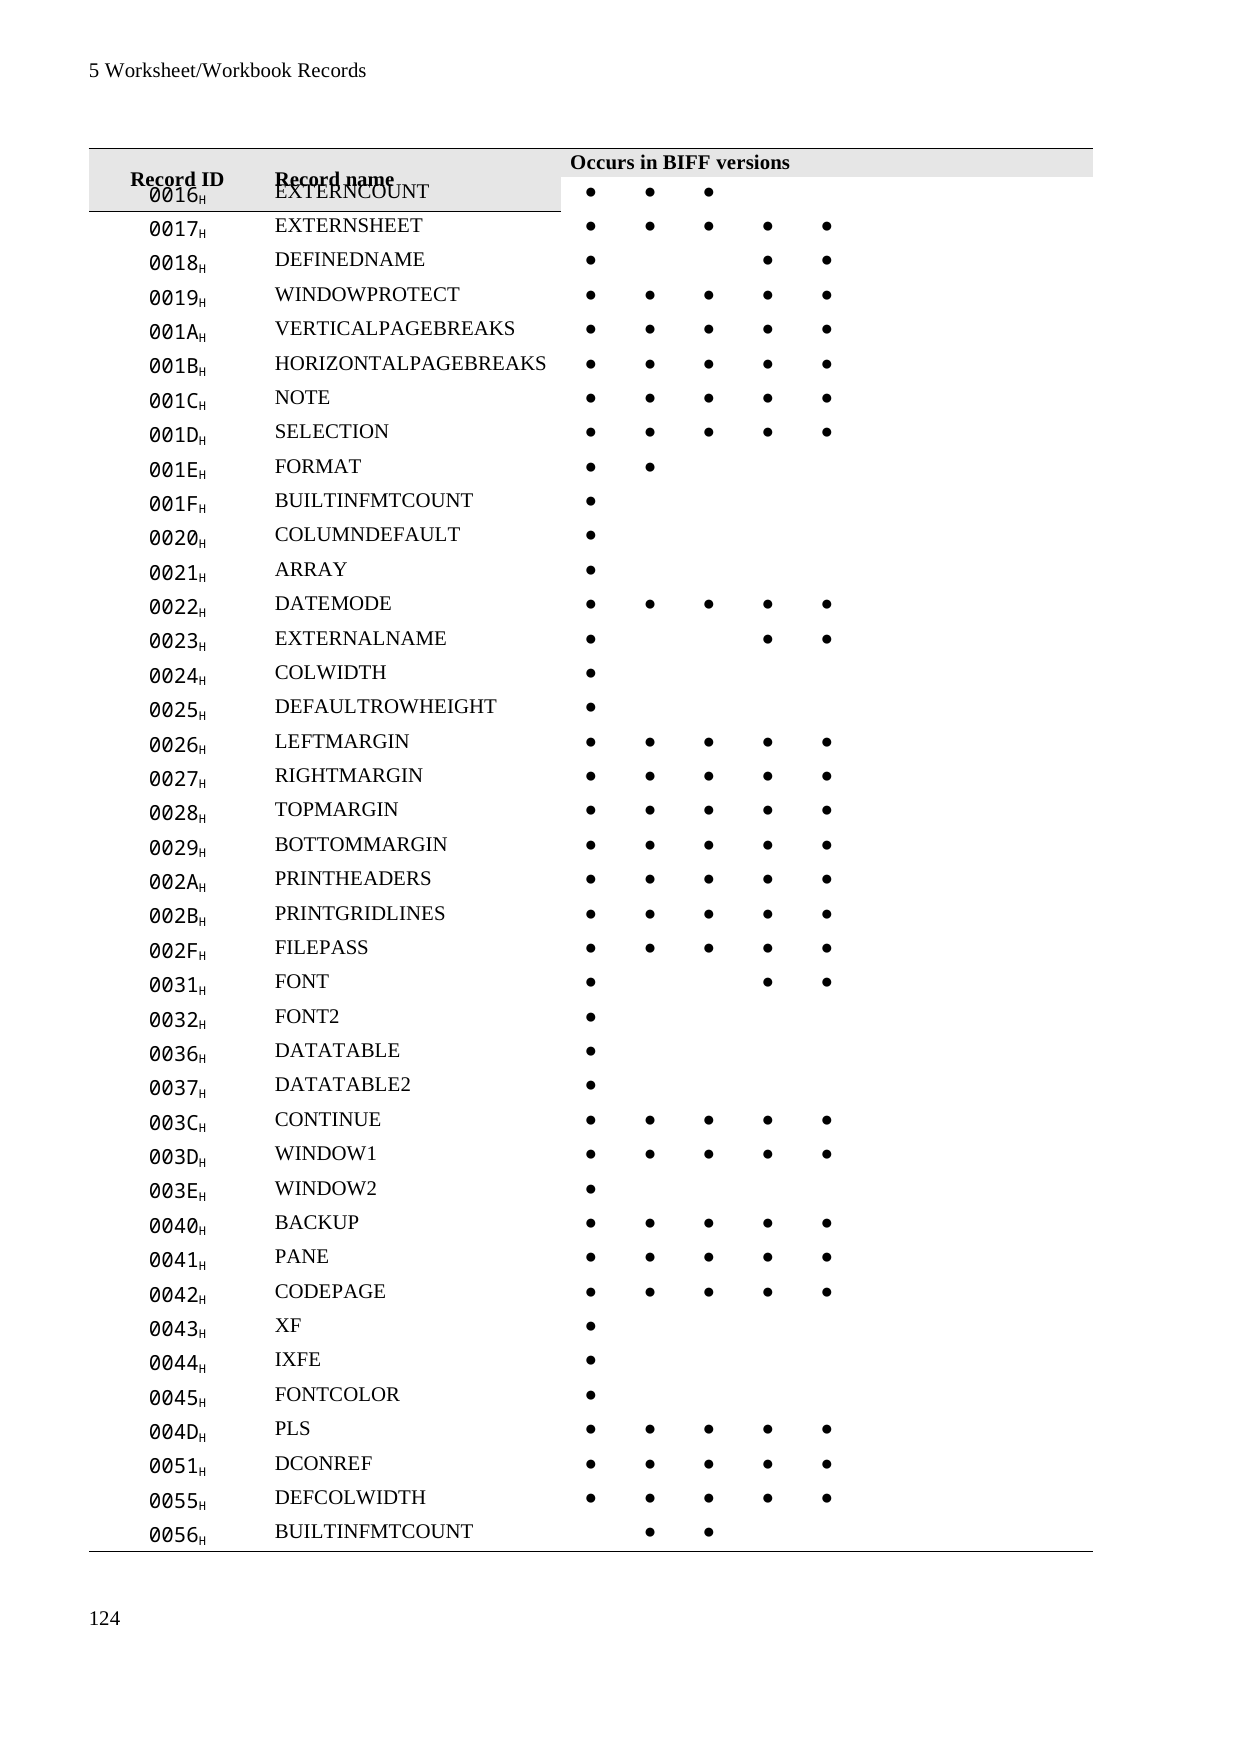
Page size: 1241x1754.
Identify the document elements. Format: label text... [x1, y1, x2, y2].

table_cell ● [620, 1414, 679, 1448]
table_cell [1033, 1242, 1093, 1277]
table_cell [679, 245, 738, 280]
table_cell FORMAT [266, 452, 561, 486]
table_cell [856, 589, 915, 623]
table_cell [679, 1380, 738, 1414]
table_cell [915, 1414, 974, 1448]
table_cell ● [561, 1483, 620, 1517]
table_header [89, 149, 266, 177]
table_cell [1033, 1345, 1093, 1380]
table_cell EXTERNSHEET [266, 212, 561, 245]
table_cell ● [679, 1414, 738, 1448]
table_cell [974, 1380, 1033, 1414]
table_cell [856, 417, 915, 452]
table_cell [797, 1517, 856, 1551]
table_cell [915, 1208, 974, 1242]
table_cell ● [679, 1105, 738, 1139]
table_cell 001FH [89, 486, 266, 520]
table_cell [915, 589, 974, 623]
table_cell [915, 795, 974, 830]
table_cell 0036H [89, 1036, 266, 1070]
table_cell [856, 1380, 915, 1414]
table_cell WINDOWPROTECT [266, 280, 561, 314]
table_cell [620, 1311, 679, 1345]
table_cell ● [738, 1105, 797, 1139]
table_cell [679, 520, 738, 555]
table_cell ● [620, 933, 679, 967]
table_cell [974, 658, 1033, 692]
table_cell [856, 1414, 915, 1448]
table_cell COLWIDTH [266, 658, 561, 692]
table_cell FONTCOLOR [266, 1380, 561, 1414]
table_cell ● [679, 1139, 738, 1173]
table_cell ● [561, 280, 620, 314]
table_cell [1033, 1414, 1093, 1448]
table_cell ● [620, 383, 679, 417]
table_cell [974, 520, 1033, 555]
table_cell CODEPAGE [266, 1277, 561, 1311]
table_cell [1033, 1174, 1093, 1208]
table_cell [974, 452, 1033, 486]
table_cell [856, 1242, 915, 1277]
table_cell ● [620, 1208, 679, 1242]
table_cell [915, 1449, 974, 1483]
table_cell PRINTGRIDLINES [266, 899, 561, 933]
table_cell 0019H [89, 280, 266, 314]
table_cell ● [620, 1517, 679, 1551]
table_cell [679, 486, 738, 520]
table_cell ● [561, 555, 620, 589]
table_cell 001AH [89, 314, 266, 348]
table_cell [1033, 211, 1093, 245]
table_cell [856, 1070, 915, 1105]
table_cell ● [561, 1345, 620, 1380]
table_cell 0023H [89, 624, 266, 658]
table_cell [915, 1483, 974, 1517]
table_cell [974, 1449, 1033, 1483]
table_cell [620, 555, 679, 589]
table_cell ● [797, 349, 856, 383]
table_cell ● [561, 1036, 620, 1070]
table_cell [679, 1070, 738, 1105]
table_cell ● [679, 727, 738, 761]
table_cell [797, 1002, 856, 1036]
table_cell [974, 349, 1033, 383]
table_cell 0016H [89, 177, 266, 211]
table_cell SELECTION [266, 417, 561, 452]
table_cell ● [738, 795, 797, 830]
table_cell [915, 520, 974, 555]
table_cell [974, 1139, 1033, 1173]
table_cell ● [561, 658, 620, 692]
table_cell ● [797, 314, 856, 348]
table_cell 001DH [89, 417, 266, 452]
table_cell 0051H [89, 1449, 266, 1483]
table_cell ● [561, 1105, 620, 1139]
table_cell ● [561, 1070, 620, 1105]
table_cell IXFE [266, 1345, 561, 1380]
table_cell [915, 1036, 974, 1070]
table_cell ● [797, 1242, 856, 1277]
table_cell 0027H [89, 761, 266, 795]
table_cell [974, 761, 1033, 795]
table_cell ● [561, 177, 620, 211]
table_cell [797, 1070, 856, 1105]
table_cell HORIZONTALPAGEBREAKS [266, 349, 561, 383]
table_cell ● [561, 1311, 620, 1345]
table_cell [738, 1517, 797, 1551]
table_cell [856, 1517, 915, 1551]
table_cell ● [738, 211, 797, 245]
table_cell [974, 211, 1033, 245]
table_cell [974, 417, 1033, 452]
table_cell [974, 830, 1033, 864]
table_cell [797, 520, 856, 555]
table_cell ● [561, 1449, 620, 1483]
table_cell [915, 452, 974, 486]
table_cell ● [620, 280, 679, 314]
table_cell ● [797, 1208, 856, 1242]
table_cell ● [620, 211, 679, 245]
table_cell 0031H [89, 967, 266, 1002]
table_cell [797, 1036, 856, 1070]
table_cell BUILTINFMTCOUNT [266, 486, 561, 520]
table_cell ● [679, 211, 738, 245]
table_cell ● [797, 1105, 856, 1139]
table_cell [738, 1345, 797, 1380]
table_cell ● [797, 967, 856, 1002]
table_cell [915, 1242, 974, 1277]
table_cell VERTICALPAGEBREAKS [266, 314, 561, 348]
table_cell [856, 692, 915, 727]
table_cell [1033, 692, 1093, 727]
table_cell FONT2 [266, 1002, 561, 1036]
table_cell [856, 830, 915, 864]
table_cell [974, 1036, 1033, 1070]
table_cell [974, 1242, 1033, 1277]
table_cell ● [561, 520, 620, 555]
table_cell [915, 1070, 974, 1105]
table_cell [856, 1002, 915, 1036]
table_cell EXTERNCOUNT [266, 177, 561, 211]
table_cell [856, 245, 915, 280]
table_cell RIGHTMARGIN [266, 761, 561, 795]
table_cell [915, 245, 974, 280]
table_cell [1033, 1277, 1093, 1311]
table_cell NOTE [266, 383, 561, 417]
table_cell ● [561, 1208, 620, 1242]
table_cell ● [679, 280, 738, 314]
table_cell [915, 1105, 974, 1139]
table_cell [915, 933, 974, 967]
table_cell 0042H [89, 1277, 266, 1311]
table_cell [738, 1311, 797, 1345]
table_cell [974, 486, 1033, 520]
table_cell [1033, 1070, 1093, 1105]
table_cell [620, 1174, 679, 1208]
table_cell 0020H [89, 520, 266, 555]
table_cell 002AH [89, 864, 266, 898]
table_cell ● [679, 830, 738, 864]
table_cell [856, 1208, 915, 1242]
table_cell [620, 967, 679, 1002]
table_cell [1033, 1105, 1093, 1139]
table_cell [915, 1311, 974, 1345]
table_cell [797, 1174, 856, 1208]
table_cell [620, 624, 679, 658]
table_cell [738, 177, 797, 211]
table_cell [915, 830, 974, 864]
table_cell 0021H [89, 555, 266, 589]
table_cell [856, 486, 915, 520]
table_cell [797, 658, 856, 692]
table_cell [915, 864, 974, 898]
table_cell [915, 658, 974, 692]
table_cell [856, 1105, 915, 1139]
table_cell ● [620, 864, 679, 898]
table_cell [1033, 245, 1093, 280]
table_cell 0056H [89, 1517, 266, 1551]
table_cell [974, 933, 1033, 967]
table_cell [797, 177, 856, 211]
table_cell ● [738, 1277, 797, 1311]
table_cell ● [797, 589, 856, 623]
table_cell [974, 314, 1033, 348]
table_cell [738, 1174, 797, 1208]
table_cell [797, 692, 856, 727]
table_cell ● [738, 245, 797, 280]
table_cell 0032H [89, 1002, 266, 1036]
table_cell [620, 1036, 679, 1070]
table_cell ● [561, 1139, 620, 1173]
table_cell [679, 1174, 738, 1208]
table_cell [1033, 864, 1093, 898]
table_cell DATATABLE2 [266, 1070, 561, 1105]
table_cell [974, 1070, 1033, 1105]
table_cell [679, 967, 738, 1002]
table_cell [974, 1277, 1033, 1311]
table_cell ● [561, 1002, 620, 1036]
table_cell ● [738, 1449, 797, 1483]
table_cell ● [738, 349, 797, 383]
table_cell [1033, 417, 1093, 452]
table_cell ● [738, 1483, 797, 1517]
table_cell DEFCOLWIDTH [266, 1483, 561, 1517]
table_cell ● [620, 830, 679, 864]
table_header Occurs in BIFF versions [561, 149, 1093, 177]
table_cell [915, 727, 974, 761]
table_cell 004DH [89, 1414, 266, 1448]
table_cell [974, 1345, 1033, 1380]
table_cell ● [561, 1414, 620, 1448]
table_cell [1033, 589, 1093, 623]
table_cell [1033, 1380, 1093, 1414]
table_cell COLUMNDEFAULT [266, 520, 561, 555]
table_cell [974, 864, 1033, 898]
table_cell ● [561, 624, 620, 658]
table_cell ● [561, 452, 620, 486]
table_cell [856, 349, 915, 383]
table_cell [679, 1036, 738, 1070]
table_cell ● [679, 795, 738, 830]
table_cell [1033, 555, 1093, 589]
table_cell [620, 692, 679, 727]
table_cell [738, 658, 797, 692]
table_cell [561, 1517, 620, 1551]
table_cell 0029H [89, 830, 266, 864]
table_cell ● [561, 417, 620, 452]
table_cell 0041H [89, 1242, 266, 1277]
table_cell [856, 624, 915, 658]
table_cell [856, 933, 915, 967]
table_cell [915, 280, 974, 314]
table_cell [974, 1517, 1033, 1551]
table_cell ● [679, 314, 738, 348]
table_cell 002FH [89, 933, 266, 967]
table_cell ● [738, 1139, 797, 1173]
table_cell [738, 1070, 797, 1105]
table_cell ● [679, 864, 738, 898]
table_cell ● [679, 417, 738, 452]
table_cell [915, 486, 974, 520]
table_cell ● [797, 1483, 856, 1517]
table_cell ● [797, 1449, 856, 1483]
table_cell 0017H [89, 212, 266, 245]
table_cell ● [561, 727, 620, 761]
table_cell [797, 1311, 856, 1345]
table_cell ● [620, 452, 679, 486]
table_cell [915, 1002, 974, 1036]
table_cell 0045H [89, 1380, 266, 1414]
table_cell DEFAULTROWHEIGHT [266, 692, 561, 727]
table_cell [974, 1208, 1033, 1242]
table_cell CONTINUE [266, 1105, 561, 1139]
table_cell [856, 452, 915, 486]
table_cell XF [266, 1311, 561, 1345]
table_cell [1033, 1139, 1093, 1173]
table_cell [620, 1345, 679, 1380]
table_cell [1033, 1036, 1093, 1070]
table_cell ● [561, 1277, 620, 1311]
table_cell ● [797, 211, 856, 245]
table_cell ● [679, 589, 738, 623]
table_cell ● [620, 727, 679, 761]
table_cell [1033, 727, 1093, 761]
table_cell ● [797, 624, 856, 658]
table_cell [738, 486, 797, 520]
table_cell [1033, 349, 1093, 383]
table_cell ● [797, 245, 856, 280]
table_cell 0026H [89, 727, 266, 761]
table_cell 001EH [89, 452, 266, 486]
table_cell [1033, 899, 1093, 933]
table_cell ● [679, 761, 738, 795]
table_cell [856, 1139, 915, 1173]
table_cell ● [620, 177, 679, 211]
table_cell ● [620, 589, 679, 623]
table_cell 0037H [89, 1070, 266, 1105]
table_cell [679, 624, 738, 658]
table_cell ● [679, 899, 738, 933]
table_cell [620, 1380, 679, 1414]
table_cell [974, 727, 1033, 761]
table_cell [738, 520, 797, 555]
table_cell 003CH [89, 1105, 266, 1139]
table_cell ● [738, 1242, 797, 1277]
table_cell [856, 314, 915, 348]
table_cell ● [797, 1414, 856, 1448]
table_cell [856, 280, 915, 314]
table_cell 0044H [89, 1345, 266, 1380]
table_cell ● [561, 830, 620, 864]
table_cell [915, 692, 974, 727]
table_cell [1033, 452, 1093, 486]
table_cell ● [738, 761, 797, 795]
table_cell BACKUP [266, 1208, 561, 1242]
table_cell 0024H [89, 658, 266, 692]
table_cell ● [679, 1449, 738, 1483]
table_cell ● [738, 933, 797, 967]
table_cell DCONREF [266, 1449, 561, 1483]
table_cell [856, 761, 915, 795]
table_cell BUILTINFMTCOUNT [266, 1517, 561, 1551]
table_cell 0018H [89, 245, 266, 280]
table_cell [856, 727, 915, 761]
table_cell [1033, 1311, 1093, 1345]
table_cell [620, 1002, 679, 1036]
table_cell DEFINEDNAME [266, 245, 561, 280]
table_cell ● [561, 933, 620, 967]
table_cell ● [738, 967, 797, 1002]
table_cell [974, 1311, 1033, 1345]
table_cell 002BH [89, 899, 266, 933]
table_cell [1033, 1002, 1093, 1036]
table_cell [915, 1517, 974, 1551]
table_cell [856, 864, 915, 898]
table_cell [1033, 1483, 1093, 1517]
table_cell [915, 1345, 974, 1380]
table_cell PANE [266, 1242, 561, 1277]
table_cell ● [561, 761, 620, 795]
table_cell [856, 1449, 915, 1483]
table_cell ● [620, 1105, 679, 1139]
table_cell [915, 1174, 974, 1208]
table_cell [915, 383, 974, 417]
table_cell [915, 1139, 974, 1173]
table_cell [974, 624, 1033, 658]
table_cell ● [561, 383, 620, 417]
table_cell [679, 692, 738, 727]
table_cell ● [561, 589, 620, 623]
table_cell [974, 280, 1033, 314]
table_cell [679, 452, 738, 486]
table_cell ● [797, 830, 856, 864]
table_cell [856, 899, 915, 933]
table_cell [856, 967, 915, 1002]
table_cell ● [797, 761, 856, 795]
table_cell [1033, 967, 1093, 1002]
table_cell ● [797, 1277, 856, 1311]
table_cell ● [620, 1483, 679, 1517]
table_cell 003EH [89, 1174, 266, 1208]
table_cell EXTERNALNAME [266, 624, 561, 658]
table_cell [738, 692, 797, 727]
table_cell ● [620, 899, 679, 933]
table_cell [915, 899, 974, 933]
table_cell [915, 555, 974, 589]
table_cell ● [797, 727, 856, 761]
table_cell ● [620, 795, 679, 830]
table_cell [738, 1036, 797, 1070]
table_cell ● [797, 383, 856, 417]
table_cell ● [738, 280, 797, 314]
table_cell [1033, 658, 1093, 692]
table_cell ● [620, 761, 679, 795]
table_cell [856, 555, 915, 589]
table_cell DATEMODE [266, 589, 561, 623]
table_cell FONT [266, 967, 561, 1002]
table_cell [974, 1414, 1033, 1448]
table_cell [797, 486, 856, 520]
table_cell [1033, 520, 1093, 555]
table_cell ● [738, 417, 797, 452]
table_header [266, 149, 561, 177]
table_cell 003DH [89, 1139, 266, 1173]
table_cell [915, 624, 974, 658]
table_cell [1033, 761, 1093, 795]
table_cell [856, 1277, 915, 1311]
table_cell [679, 555, 738, 589]
table_cell [856, 1345, 915, 1380]
table_cell [797, 1345, 856, 1380]
table_cell WINDOW1 [266, 1139, 561, 1173]
table_cell ● [561, 1380, 620, 1414]
table_cell ● [561, 211, 620, 245]
table_cell ● [738, 830, 797, 864]
table_cell ● [679, 1277, 738, 1311]
table_cell ● [738, 899, 797, 933]
table_cell [738, 1002, 797, 1036]
table_cell [1033, 383, 1093, 417]
table_cell [679, 1345, 738, 1380]
table_cell [797, 1380, 856, 1414]
table_cell LEFTMARGIN [266, 727, 561, 761]
table_cell [856, 1036, 915, 1070]
table_cell [856, 1174, 915, 1208]
table_cell [1033, 795, 1093, 830]
table_cell DATATABLE [266, 1036, 561, 1070]
table_cell [738, 1380, 797, 1414]
table_cell ● [797, 795, 856, 830]
table_cell [1033, 830, 1093, 864]
table_cell BOTTOMMARGIN [266, 830, 561, 864]
table_cell 0055H [89, 1483, 266, 1517]
table_cell ● [797, 417, 856, 452]
table_cell [1033, 177, 1093, 211]
table_cell [1033, 486, 1093, 520]
table_cell PRINTHEADERS [266, 864, 561, 898]
table_cell [974, 1105, 1033, 1139]
table_cell [915, 417, 974, 452]
table_cell [974, 589, 1033, 623]
table_cell ● [620, 417, 679, 452]
table_cell [1033, 1449, 1093, 1483]
table_cell [679, 1002, 738, 1036]
table_cell [620, 658, 679, 692]
table_cell ● [561, 899, 620, 933]
table_cell [915, 1380, 974, 1414]
table_cell ● [620, 349, 679, 383]
table_cell ● [679, 1517, 738, 1551]
table_cell WINDOW2 [266, 1174, 561, 1208]
table_cell ● [738, 624, 797, 658]
table_cell ● [679, 1208, 738, 1242]
table_cell [797, 452, 856, 486]
table_cell ● [561, 486, 620, 520]
table_cell [974, 555, 1033, 589]
table_cell [856, 177, 915, 211]
table_cell ● [561, 967, 620, 1002]
table_cell TOPMARGIN [266, 795, 561, 830]
table_cell FILEPASS [266, 933, 561, 967]
table_cell [738, 555, 797, 589]
table_cell ● [620, 1449, 679, 1483]
table_cell 0028H [89, 795, 266, 830]
table_cell ● [797, 899, 856, 933]
table_cell [974, 245, 1033, 280]
table_cell [620, 520, 679, 555]
table_cell ● [738, 864, 797, 898]
table_cell [974, 795, 1033, 830]
table_cell ● [738, 589, 797, 623]
table_cell [974, 1174, 1033, 1208]
table_cell ● [738, 1208, 797, 1242]
table_cell [915, 1277, 974, 1311]
table_cell ● [561, 1174, 620, 1208]
table_cell [856, 1311, 915, 1345]
table_cell ● [738, 1414, 797, 1448]
table_cell 0040H [89, 1208, 266, 1242]
table_cell ● [738, 727, 797, 761]
table_cell [797, 555, 856, 589]
table_cell 0025H [89, 692, 266, 727]
table_cell [1033, 624, 1093, 658]
table_cell ARRAY [266, 555, 561, 589]
table_cell [974, 899, 1033, 933]
table_cell ● [797, 280, 856, 314]
table_cell ● [679, 177, 738, 211]
table_cell [915, 761, 974, 795]
table_cell ● [679, 349, 738, 383]
table_cell [856, 658, 915, 692]
table_cell 0043H [89, 1311, 266, 1345]
table_cell ● [620, 314, 679, 348]
table_cell 001BH [89, 349, 266, 383]
table_cell [915, 211, 974, 245]
table_cell [974, 967, 1033, 1002]
table_cell ● [797, 933, 856, 967]
table_cell [856, 383, 915, 417]
table_cell ● [561, 692, 620, 727]
table_cell [620, 1070, 679, 1105]
table_cell [1033, 1517, 1093, 1551]
table_cell ● [679, 933, 738, 967]
table_cell [915, 967, 974, 1002]
table_cell ● [738, 314, 797, 348]
table_cell ● [797, 1139, 856, 1173]
table_cell ● [679, 1242, 738, 1277]
table_cell ● [561, 864, 620, 898]
table_cell [1033, 933, 1093, 967]
table_cell ● [561, 245, 620, 280]
table_cell 0022H [89, 589, 266, 623]
table_cell ● [561, 314, 620, 348]
table_cell [915, 349, 974, 383]
table_cell ● [620, 1139, 679, 1173]
table_cell [1033, 314, 1093, 348]
table_cell [974, 1483, 1033, 1517]
table_cell [679, 1311, 738, 1345]
table_cell [974, 383, 1033, 417]
table_cell ● [679, 1483, 738, 1517]
table_cell [974, 1002, 1033, 1036]
table_cell [856, 795, 915, 830]
table_cell 001CH [89, 383, 266, 417]
table_cell [856, 211, 915, 245]
table_cell [974, 692, 1033, 727]
table_cell ● [797, 864, 856, 898]
table_cell ● [561, 1242, 620, 1277]
table_cell ● [679, 383, 738, 417]
table_cell ● [620, 1242, 679, 1277]
table_cell [915, 314, 974, 348]
table_cell [915, 177, 974, 211]
table_cell PLS [266, 1414, 561, 1448]
table_cell ● [620, 1277, 679, 1311]
table_cell ● [561, 795, 620, 830]
table_cell [1033, 1208, 1093, 1242]
table_cell ● [561, 349, 620, 383]
table_cell [738, 452, 797, 486]
table_cell [856, 1483, 915, 1517]
table_cell [856, 520, 915, 555]
table_cell [679, 658, 738, 692]
table_cell [1033, 280, 1093, 314]
table_cell ● [738, 383, 797, 417]
table_cell [620, 245, 679, 280]
table_cell [620, 486, 679, 520]
table_cell [974, 177, 1033, 211]
